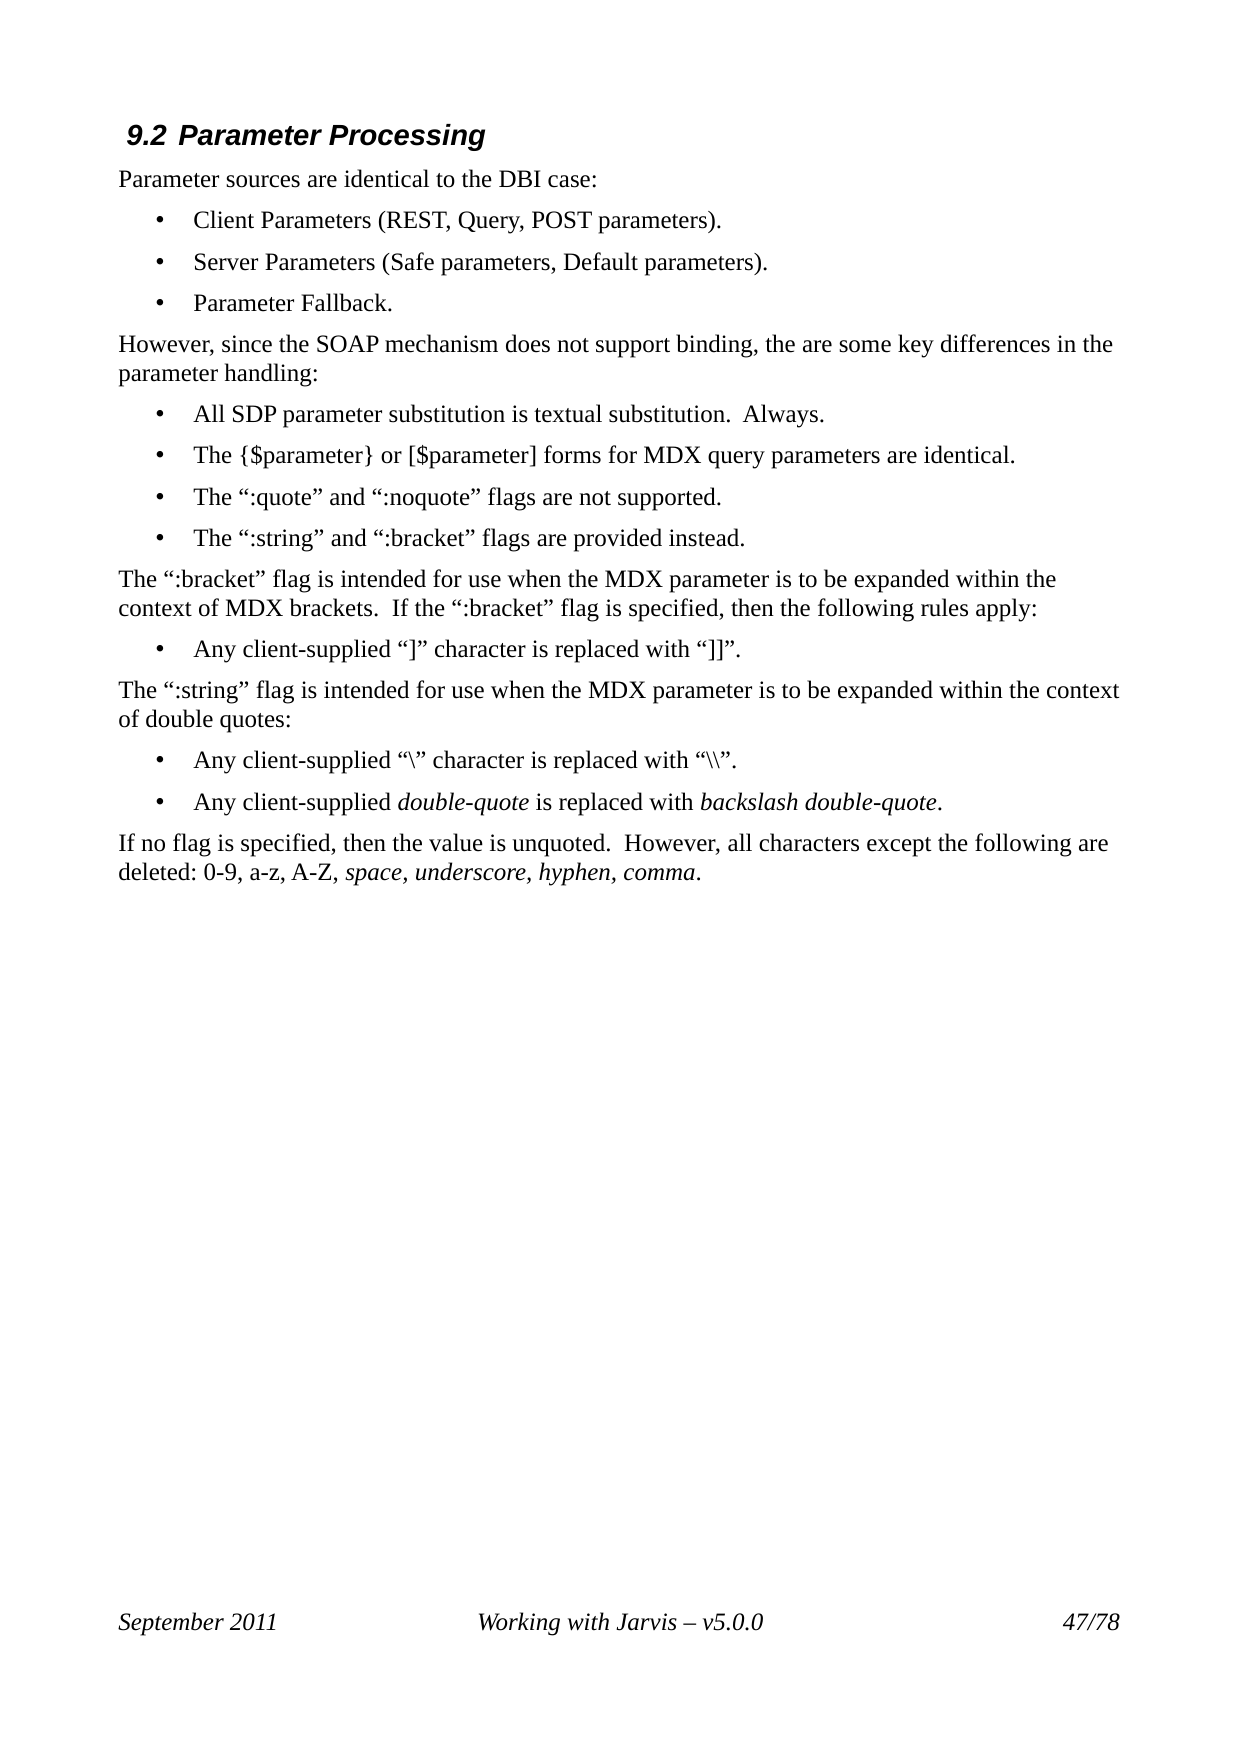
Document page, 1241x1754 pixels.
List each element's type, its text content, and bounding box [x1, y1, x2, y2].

text However, since the SOAP mechanism does not support binding, the are some key differences in the parameter handling: [118, 329, 1122, 387]
list All SDP parameter substitution is textual substitution. Always. [156, 399, 1122, 428]
list The {$parameter} or [$parameter] forms for MDX query parameters are identical. [156, 440, 1122, 469]
list Client Parameters (REST, Query, POST parameters). [156, 205, 1122, 234]
list Any client-supplied “]” character is replaced with “]]”. [156, 634, 1122, 663]
list Any client-supplied “\” character is replaced with “\\”. [156, 745, 1122, 774]
text If no flag is specified, then the value is unquoted. However, all characters except the following are deleted: 0-9, a-z, A-Z, space, underscore, hyphen, comma. [118, 828, 1122, 885]
list Parameter Fallback. [156, 288, 1122, 317]
list The “:quote” and “:noquote” flags are not supported. [156, 482, 1122, 510]
text The “:bracket” flag is intended for use when the MDX parameter is to be expanded within the context of MDX brackets. If the “:bracket” flag is specified, then the following rules apply: [118, 564, 1122, 622]
list Any client-supplied double-quote is replaced with backslash double-quote. [156, 787, 1122, 815]
list Server Parameters (Safe parameters, Default parameters). [156, 247, 1122, 275]
text The “:string” flag is intended for use when the MDX parameter is to be expanded within the context of double quotes: [118, 675, 1122, 733]
text Parameter sources are identical to the DBI case: [118, 164, 1122, 193]
subtitle Parameter Processing [118, 118, 1122, 152]
list The “:string” and “:bracket” flags are provided instead. [156, 523, 1122, 552]
